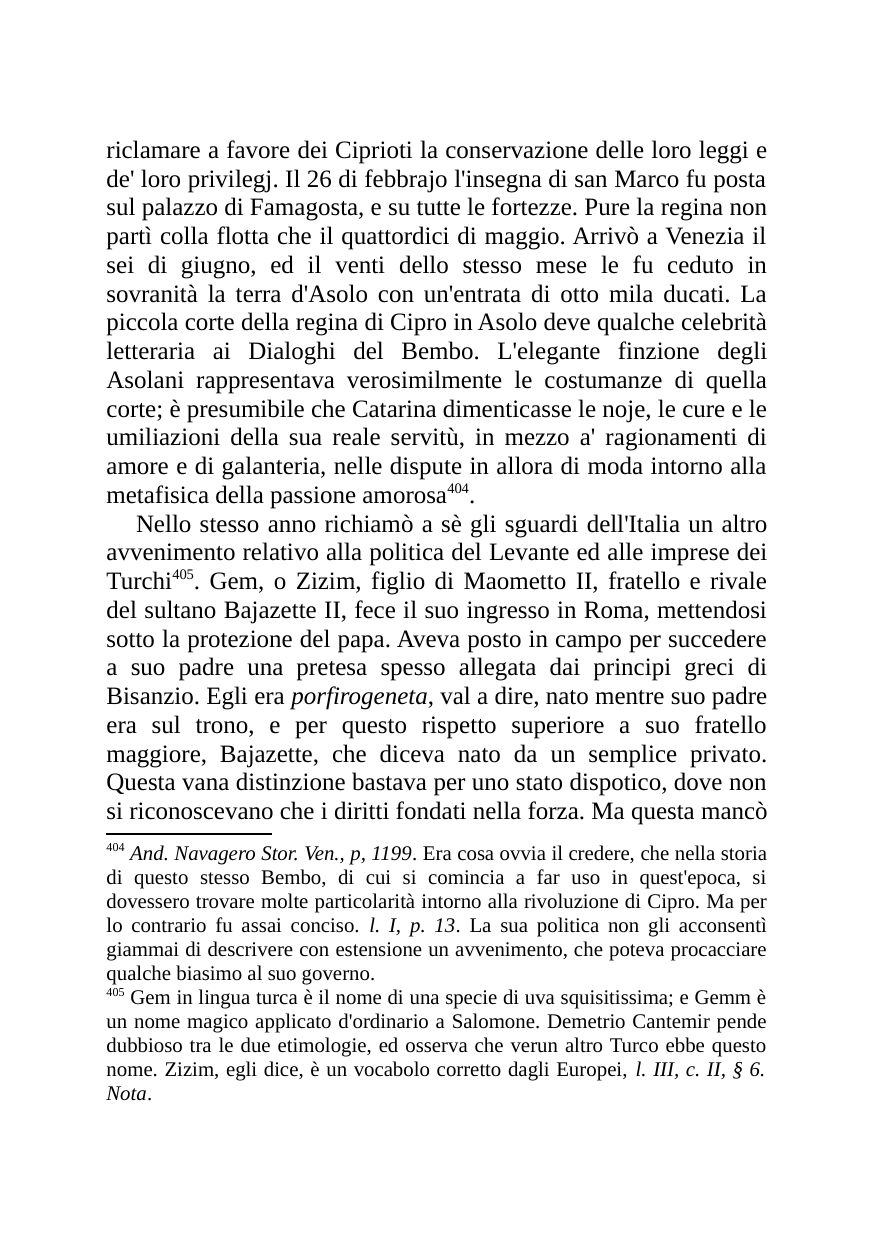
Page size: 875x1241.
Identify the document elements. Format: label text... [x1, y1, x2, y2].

text riclamare a favore dei Ciprioti la conservazione delle loro leggi e de' loro privilegj. Il 26 di febbrajo l'insegna di san Marco fu posta sul palazzo di Famagosta, e su tutte le fortezze. Pure la regina non partì colla flotta che il quattordici di maggio. Arrivò a Venezia il sei di giugno, ed il venti dello stesso mese le fu ceduto in sovranità la terra d'Asolo con un'entrata di otto mila ducati. La piccola corte della regina di Cipro in Asolo deve qualche celebrità letteraria ai Dialoghi del Bembo. L'elegante finzione degli Asolani rappresentava verosimilmente le costumanze di quella corte; è presumibile che Catarina dimenticasse le noje, le cure e le umiliazioni della sua reale servitù, in mezzo a' ragionamenti di amore e di galanteria, nelle dispute in allora di moda intorno alla metafisica della passione amorosa. [106, 135, 768, 509]
text Gem in lingua turca è il nome di una specie di uva squisitissima; e Gemm è un nome magico applicato d'ordinario a Salomone. Demetrio Cantemir pende dubbioso tra le due etimologie, ed osserva che verun altro Turco ebbe questo nome. Zizim, egli dice, è un vocabolo corretto dagli Europei, l. III, c. II, § 6. Nota. [106, 985, 768, 1105]
text And. Navagero Stor. Ven., p, 1199. Era cosa ovvia il credere, che nella storia di questo stesso Bembo, di cui si comincia a far uso in quest'epoca, si dovessero trovare molte particolarità intorno alla rivoluzione di Cipro. Ma per lo contrario fu assai conciso. l. I, p. 13. La sua politica non gli acconsentì giammai di descrivere con estensione un avvenimento, che poteva procacciare qualche biasimo al suo governo. [106, 841, 768, 985]
text Nello stesso anno richiamò a sè gli sguardi dell'Italia un altro avvenimento relativo alla politica del Levante ed alle imprese dei Turchi. Gem, o Zizim, figlio di Maometto II, fratello e rivale del sultano Bajazette II, fece il suo ingresso in Roma, mettendosi sotto la protezione del papa. Aveva posto in campo per succedere a suo padre una pretesa spesso allegata dai principi greci di Bisanzio. Egli era porfirogeneta, val a dire, nato mentre suo padre era sul trono, e per questo rispetto superiore a suo fratello maggiore, Bajazette, che diceva nato da un semplice privato. Questa vana distinzione bastava per uno stato dispotico, dove non si riconoscevano che i diritti fondati nella forza. Ma questa mancò [106, 509, 768, 825]
